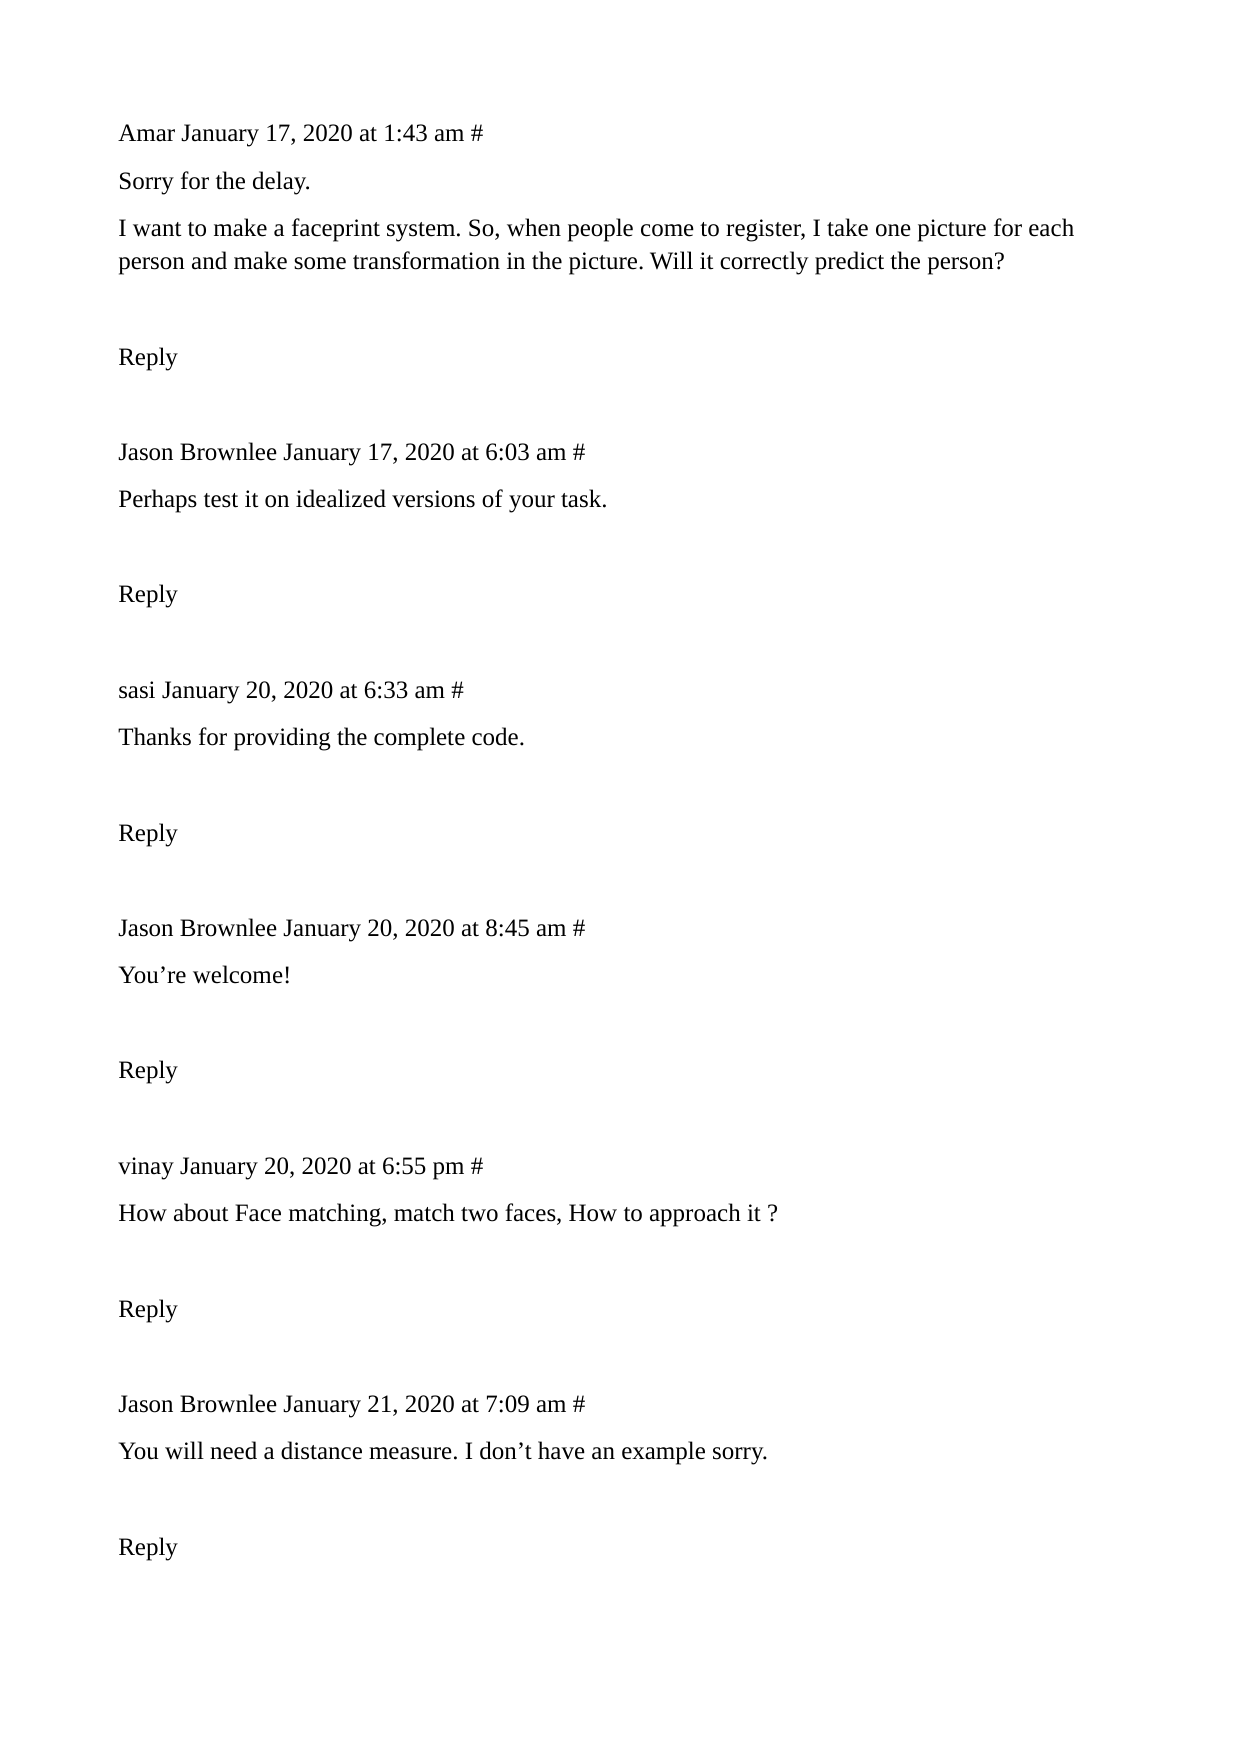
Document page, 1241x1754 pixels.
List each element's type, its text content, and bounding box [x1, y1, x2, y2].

text vinay January 20, 2020 at 6:55 pm # [118, 1151, 1122, 1179]
text Thanks for providing the complete code. [118, 722, 1122, 751]
text How about Face matching, match two faces, How to approach it ? [118, 1198, 1122, 1227]
text You will need a distance measure. I don’t have an example sorry. [118, 1436, 1122, 1465]
text Reply [118, 1056, 1122, 1084]
text Reply [118, 1532, 1122, 1560]
text Reply [118, 818, 1122, 846]
text sasi January 20, 2020 at 6:33 am # [118, 675, 1122, 703]
text Sorry for the delay. [118, 166, 1122, 194]
text Reply [118, 342, 1122, 370]
text Perhaps test it on idealized versions of your task. [118, 484, 1122, 513]
text Jason Brownlee January 17, 2020 at 6:03 am # [118, 437, 1122, 466]
text Amar January 17, 2020 at 1:43 am # [118, 118, 1122, 147]
text I want to make a faceprint system. So, when people come to register, I take one picture for each person and make some transformation in the picture. Will it correctly predict the person? [118, 213, 1122, 275]
text Jason Brownlee January 21, 2020 at 7:09 am # [118, 1389, 1122, 1418]
text Jason Brownlee January 20, 2020 at 8:45 am # [118, 913, 1122, 942]
text Reply [118, 579, 1122, 608]
text You’re welcome! [118, 960, 1122, 989]
text Reply [118, 1294, 1122, 1322]
